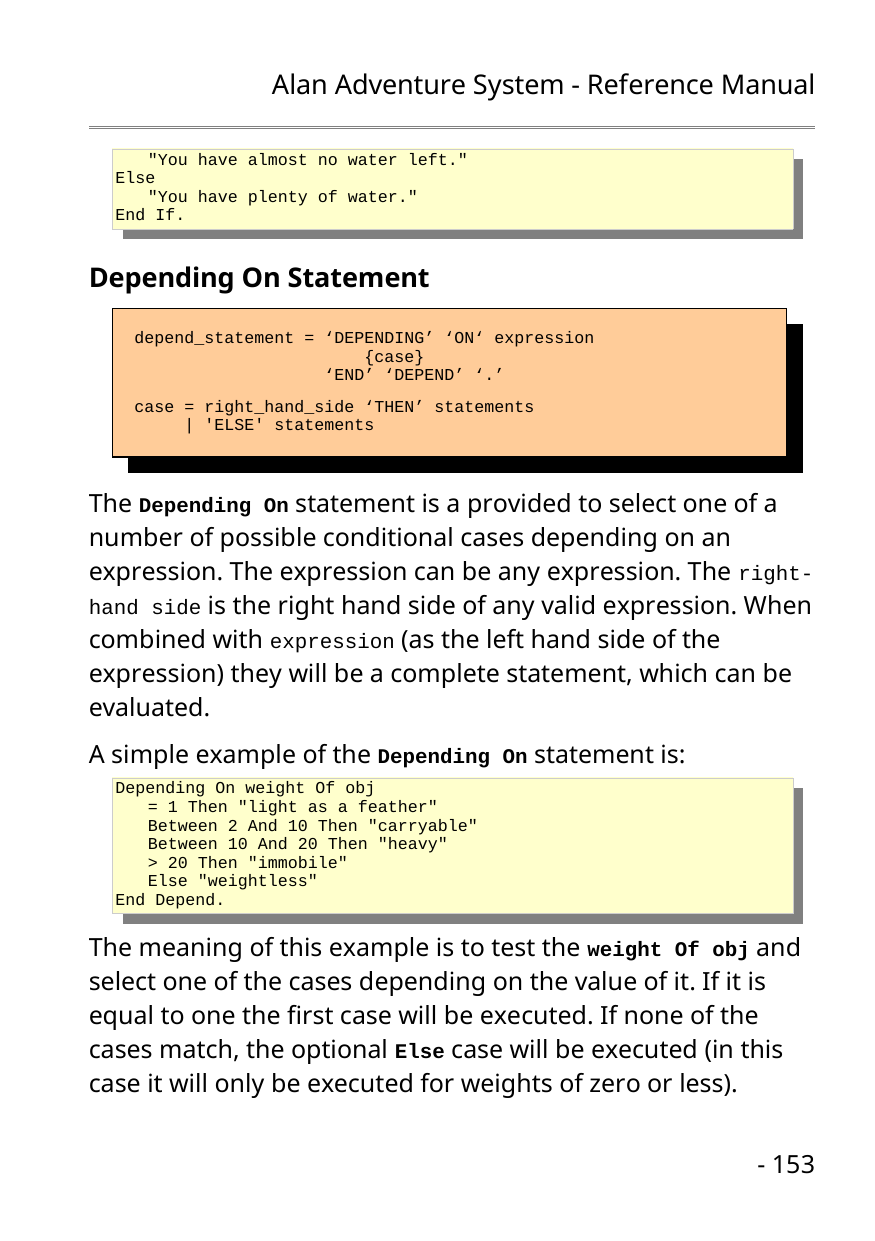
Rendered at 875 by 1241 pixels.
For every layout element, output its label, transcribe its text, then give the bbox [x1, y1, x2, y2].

subtitle Depending On Statement [88, 258, 815, 295]
text The meaning of this example is to test the weight Of obj and select one of the cases depending on the value of it. If it is equal to one the first case will be exe­cuted. If none of the cases match, the optional Else case will be executed (in this case it will only be executed for weights of zero or less). [88, 930, 815, 1100]
text The Depending On statement is a provided to select one of a number of possible conditional cases depending on an expression. The expression can be any expression. The right-hand side is the right hand side of any valid expression. When combined with expression (as the left hand side of the expression) they will be a complete statement, which can be evaluated. [88, 486, 815, 724]
text A simple example of the Depending On statement is: [88, 737, 815, 771]
text depend_statement = ‘DEPENDING’ ‘ON‘ expression {case} ‘END’ ‘DEPEND’ ‘.’ [113, 309, 786, 377]
text case = right_hand_side ‘THEN’ statements | 'ELSE' statements [113, 377, 786, 456]
text "You have almost no water left." Else "You have plenty of water." End If. [113, 150, 793, 229]
text Depending On weight Of obj = 1 Then "light as a feather" Between 2 And 10 Then "carryable" Between 10 And 20 Then "heavy" > 20 Then "immobile" Else "weightless" End Depend. [113, 779, 793, 913]
